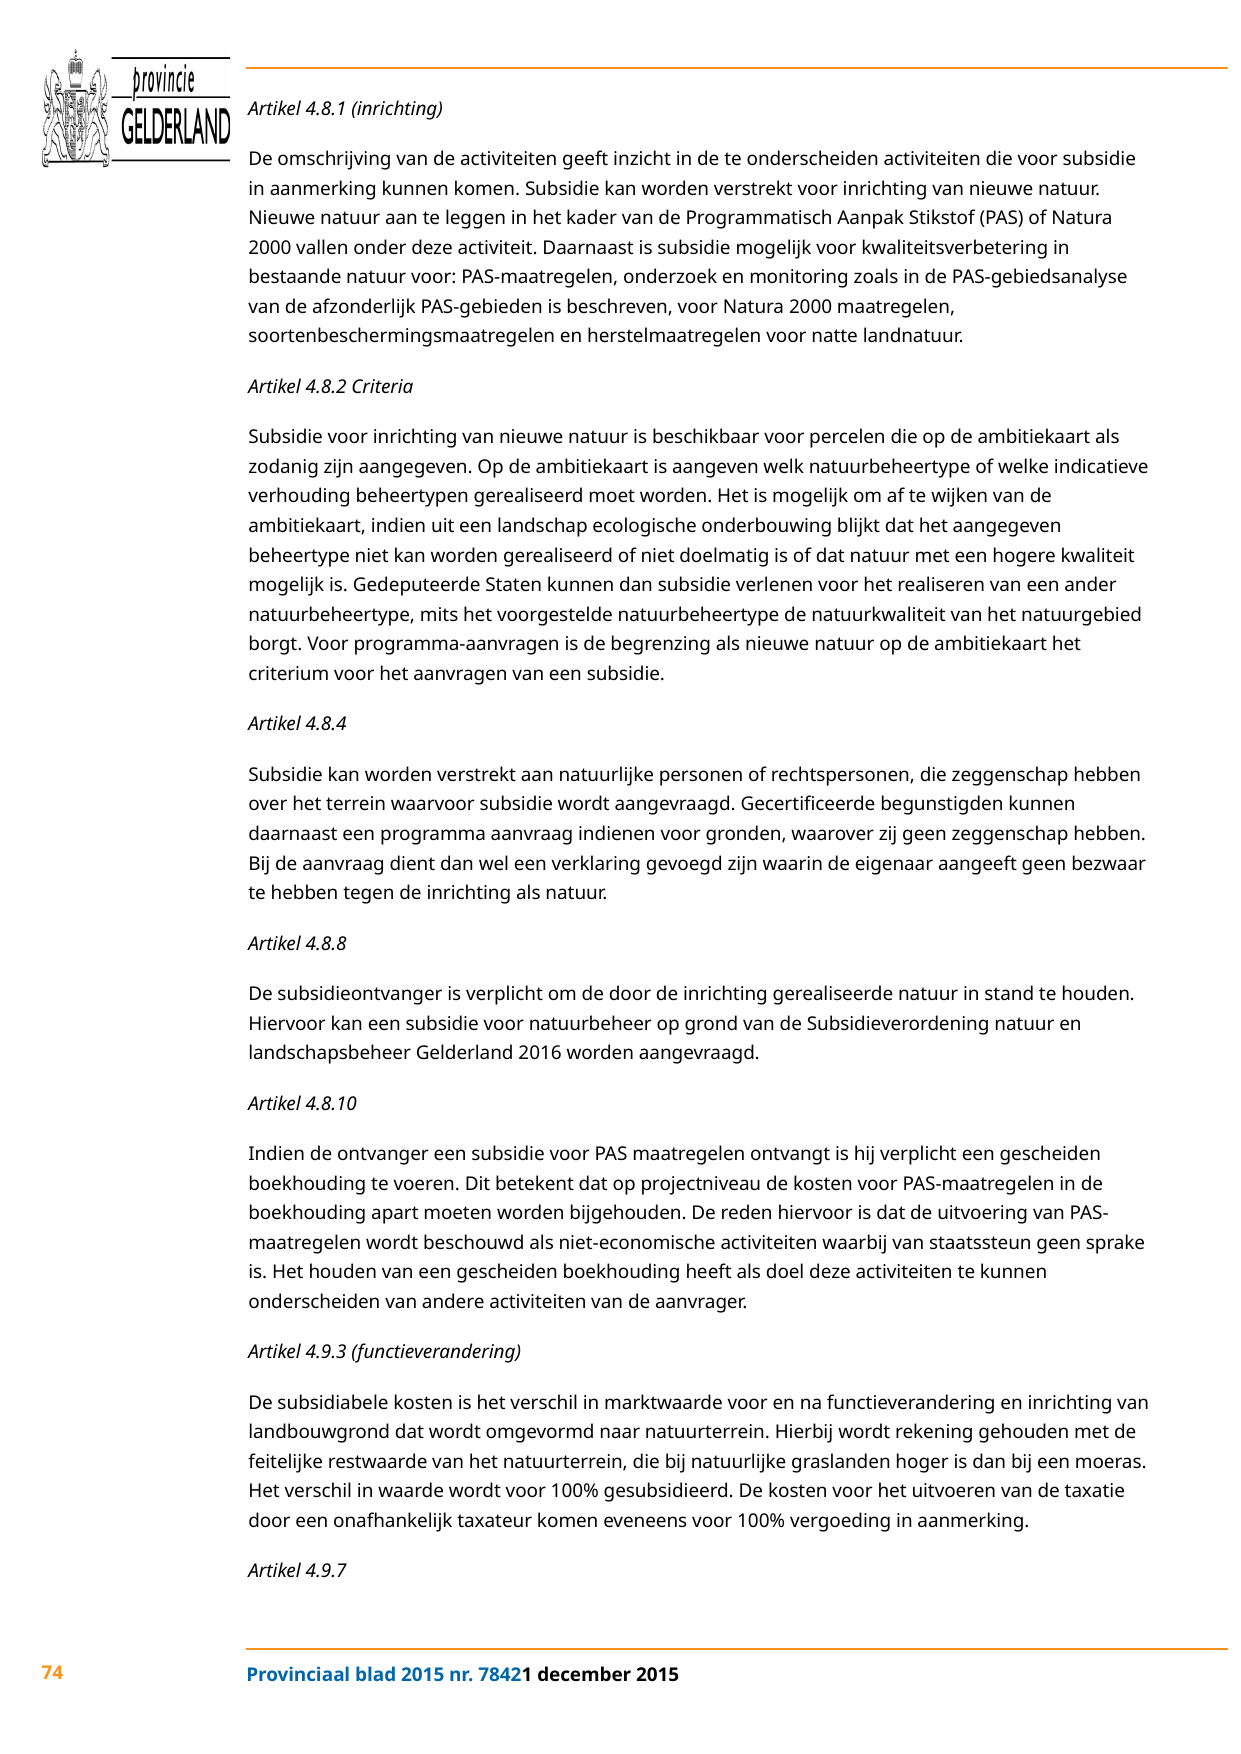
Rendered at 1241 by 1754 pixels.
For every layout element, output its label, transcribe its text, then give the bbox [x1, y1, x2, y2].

text Indien de ontvanger een subsidie voor PAS maatregelen ontvangt is hij verplicht een gescheiden boekhouding te voeren. Dit betekent dat op projectniveau de kosten voor PAS-maatregelen in de boekhouding apart moeten worden bijgehouden. De reden hiervoor is dat de uitvoering van PAS-maatregelen wordt beschouwd als niet-economische activiteiten waarbij van staatssteun geen sprake is. Het houden van een gescheiden boekhouding heeft als doel deze activiteiten te kunnen onderscheiden van andere activiteiten van de aanvrager. [248, 1140, 1152, 1314]
text Artikel 4.9.3 (functieverandering) [248, 1338, 1152, 1364]
text Artikel 4.8.2 Criteria [248, 373, 1152, 399]
text Artikel 4.8.1 (inrichting) [248, 95, 1152, 121]
text Artikel 4.9.7 [248, 1558, 1152, 1583]
text De omschrijving van de activiteiten geeft inzicht in de te onderscheiden activiteiten die voor subsidie in aanmerking kunnen komen. Subsidie kan worden verstrekt voor inrichting van nieuwe natuur. Nieuwe natuur aan te leggen in het kader van de Programmatisch Aanpak Stikstof (PAS) of Natura 2000 vallen onder deze activiteit. Daarnaast is subsidie mogelijk voor kwaliteitsverbetering in bestaande natuur voor: PAS-maatregelen, onderzoek en monitoring zoals in de PAS-gebiedsanalyse van de afzonderlijk PAS-gebieden is beschreven, voor Natura 2000 maatregelen, soortenbeschermingsmaatregelen en herstelmaatregelen voor natte landnatuur. [248, 145, 1152, 348]
text De subsidieontvanger is verplicht om de door de inrichting gerealiseerde natuur in stand te houden. Hiervoor kan een subsidie voor natuurbeheer op grond van de Subsidieverordening natuur en landschapsbeheer Gelderland 2016 worden aangevraagd. [248, 980, 1152, 1065]
text Artikel 4.8.4 [248, 711, 1152, 736]
text De subsidiabele kosten is het verschil in marktwaarde voor en na functieverandering en inrichting van landbouwgrond dat wordt omgevormd naar natuurterrein. Hierbij wordt rekening gehouden met de feitelijke restwaarde van het natuurterrein, die bij natuurlijke graslanden hoger is dan bij een moeras. Het verschil in waarde wordt voor 100% gesubsidieerd. De kosten voor het uitvoeren van de taxatie door een onafhankelijk taxateur komen eveneens voor 100% vergoeding in aanmerking. [248, 1389, 1152, 1533]
text Subsidie kan worden verstrekt aan natuurlijke personen of rechtspersonen, die zeggenschap hebben over het terrein waarvoor subsidie wordt aangevraagd. Gecertificeerde begunstigden kunnen daarnaast een programma aanvraag indienen voor gronden, waarover zij geen zeggenschap hebben. Bij de aanvraag dient dan wel een verklaring gevoegd zijn waarin de eigenaar aangeeft geen bezwaar te hebben tegen de inrichting als natuur. [248, 761, 1152, 905]
picture [41, 47, 231, 172]
text Subsidie voor inrichting van nieuwe natuur is beschikbaar voor percelen die op de ambitiekaart als zodanig zijn aangegeven. Op de ambitiekaart is aangeven welk natuurbeheertype of welke indicatieve verhouding beheertypen gerealiseerd moet worden. Het is mogelijk om af te wijken van de ambitiekaart, indien uit een landschap ecologische onderbouwing blijkt dat het aangegeven beheertype niet kan worden gerealiseerd of niet doelmatig is of dat natuur met een hogere kwaliteit mogelijk is. Gedeputeerde Staten kunnen dan subsidie verlenen voor het realiseren van een ander natuurbeheertype, mits het voorgestelde natuurbeheertype de natuurkwaliteit van het natuurgebied borgt. Voor programma-aanvragen is de begrenzing als nieuwe natuur op de ambitiekaart het criterium voor het aanvragen van een subsidie. [248, 423, 1152, 686]
text Artikel 4.8.8 [248, 930, 1152, 956]
text Artikel 4.8.10 [248, 1090, 1152, 1116]
